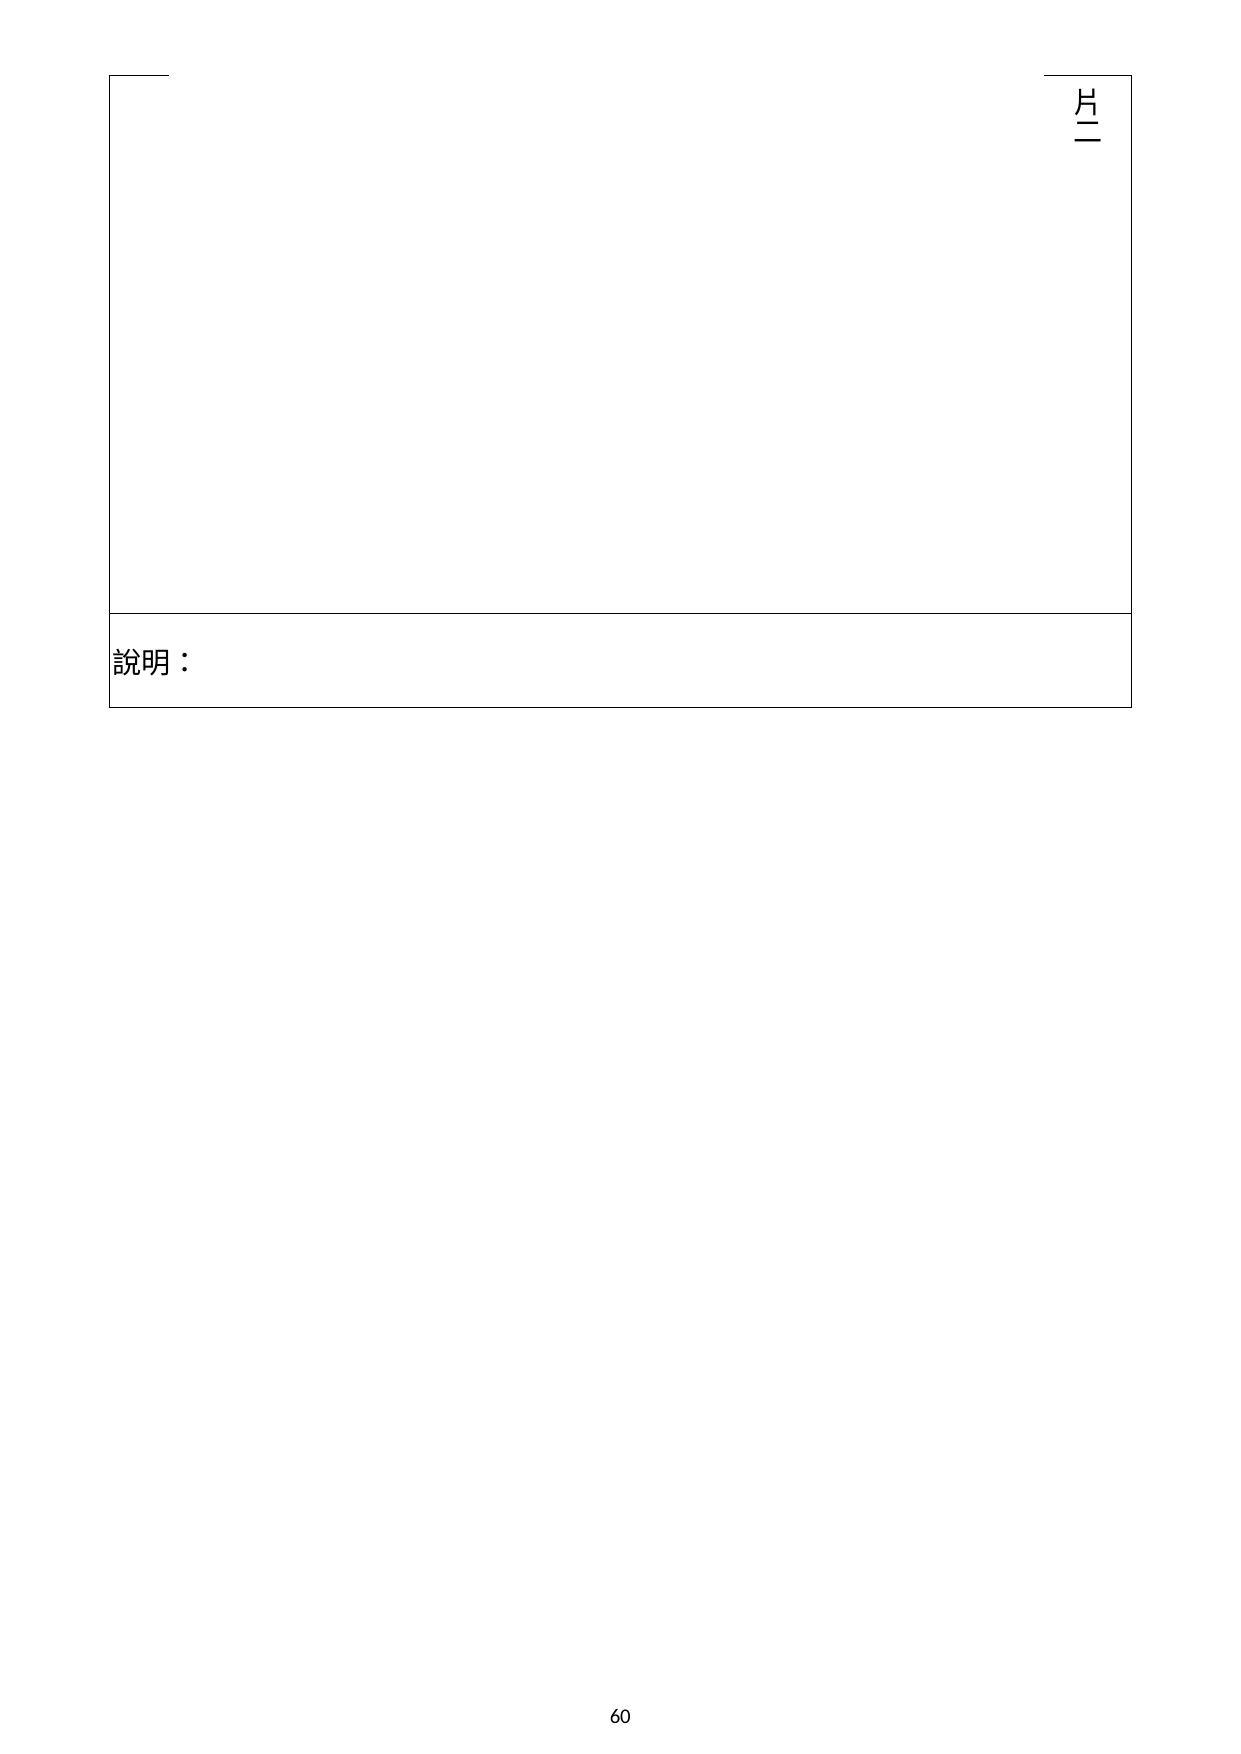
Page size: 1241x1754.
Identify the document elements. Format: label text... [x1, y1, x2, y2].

table_cell 片二 [1044, 76, 1131, 612]
table_cell [169, 75, 1044, 580]
table_cell [169, 580, 1044, 612]
table_cell 說明： [110, 614, 1131, 707]
table_cell [110, 76, 168, 612]
